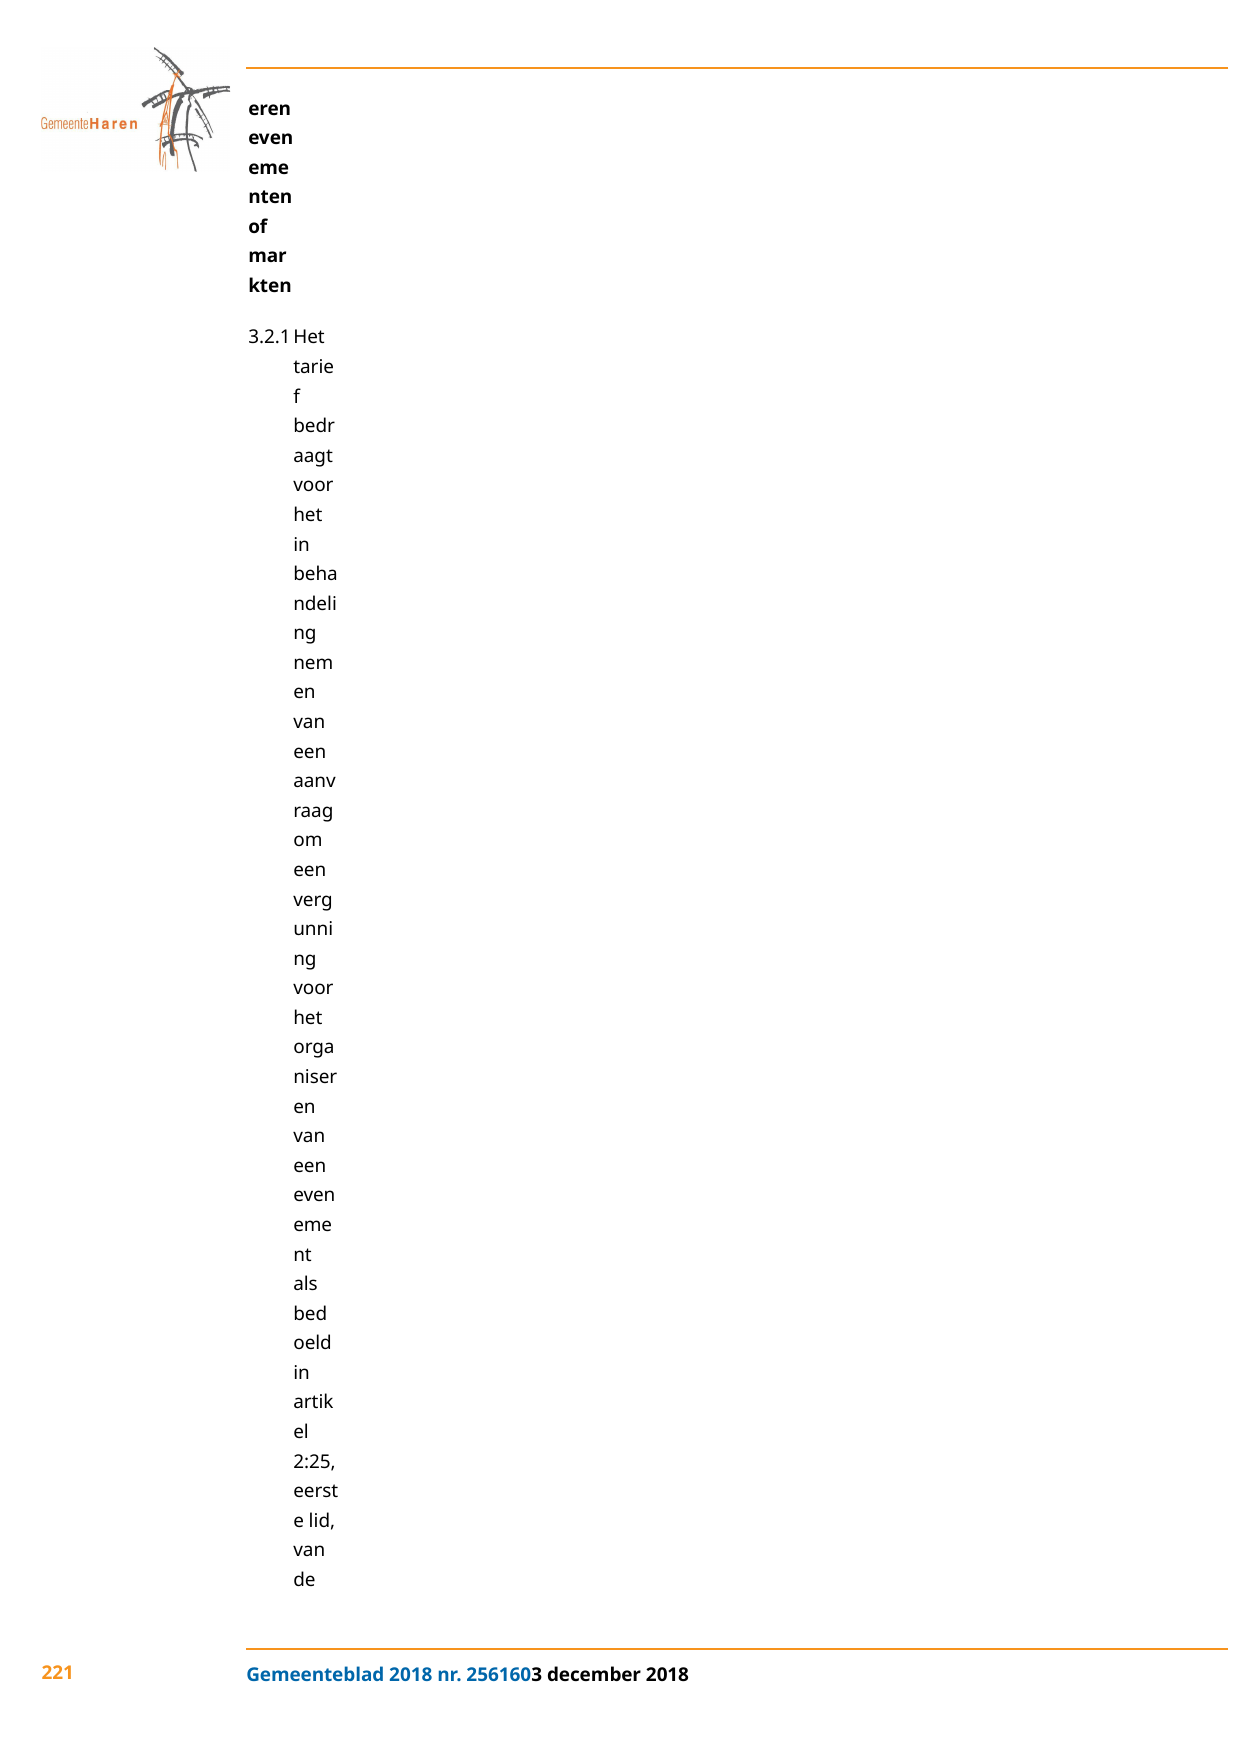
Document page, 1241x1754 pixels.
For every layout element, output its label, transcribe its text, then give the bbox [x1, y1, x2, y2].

table_cell [338, 95, 383, 298]
table_cell [384, 298, 429, 324]
table_cell [248, 298, 293, 324]
table_cell [338, 324, 383, 1592]
table_cell Het tarief bedraagt voor het in behandeling nemen van een aanvraag om een vergunning voor het organiseren van een evenement als bedoeld in artikel 2:25, eerste lid, van de [293, 324, 338, 1592]
table_cell eren evenementen of markten [248, 95, 293, 298]
table_cell [338, 298, 383, 324]
table_cell [384, 324, 429, 1592]
table_cell [293, 95, 338, 298]
table_cell [293, 298, 338, 324]
picture [41, 47, 231, 172]
table_cell 3.2.1 [248, 324, 293, 1592]
